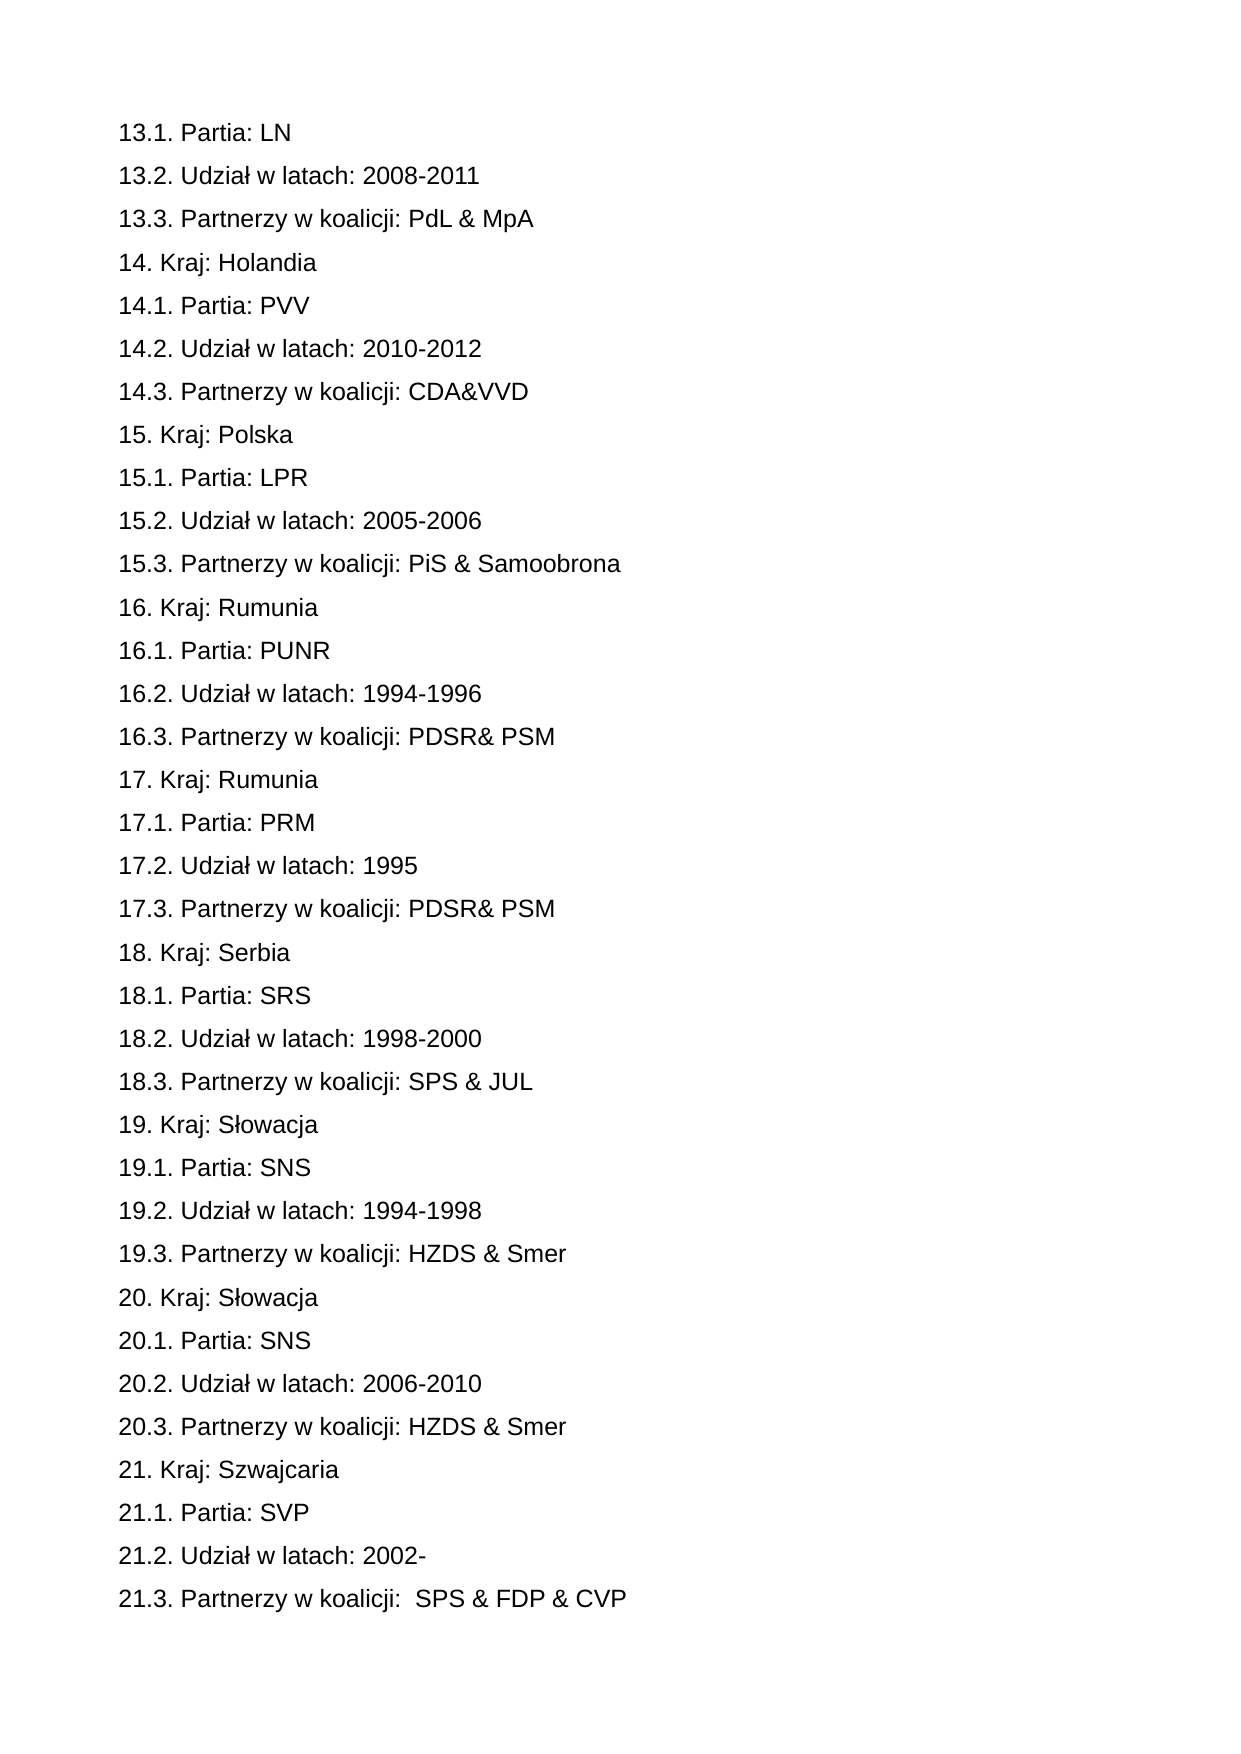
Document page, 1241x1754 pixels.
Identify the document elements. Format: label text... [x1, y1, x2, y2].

text 18.3. Partnerzy w koalicji: SPS & JUL [118, 1067, 1122, 1096]
text 13.2. Udział w latach: 2008-2011 [118, 161, 1122, 190]
text 21. Kraj: Szwajcaria [118, 1455, 1122, 1484]
text 21.1. Partia: SVP [118, 1498, 1122, 1527]
text 17.1. Partia: PRM [118, 808, 1122, 837]
text 15.3. Partnerzy w koalicji: PiS & Samoobrona [118, 549, 1122, 578]
text 20.3. Partnerzy w koalicji: HZDS & Smer [118, 1412, 1122, 1441]
text 19.2. Udział w latach: 1994-1998 [118, 1196, 1122, 1225]
text 15. Kraj: Polska [118, 420, 1122, 449]
text 16. Kraj: Rumunia [118, 592, 1122, 621]
text 17.3. Partnerzy w koalicji: PDSR& PSM [118, 894, 1122, 923]
text 20.1. Partia: SNS [118, 1326, 1122, 1354]
text 14.1. Partia: PVV [118, 291, 1122, 319]
text 15.1. Partia: LPR [118, 463, 1122, 492]
text 21.2. Udział w latach: 2002- [118, 1541, 1122, 1570]
text 19. Kraj: Słowacja [118, 1110, 1122, 1139]
text 16.2. Udział w latach: 1994-1996 [118, 679, 1122, 707]
text 21.3. Partnerzy w koalicji: SPS & FDP & CVP [118, 1584, 1122, 1613]
text 14. Kraj: Holandia [118, 247, 1122, 276]
text 19.3. Partnerzy w koalicji: HZDS & Smer [118, 1239, 1122, 1268]
text 18.2. Udział w latach: 1998-2000 [118, 1024, 1122, 1052]
text 13.1. Partia: LN [118, 118, 1122, 147]
text 17.2. Udział w latach: 1995 [118, 851, 1122, 880]
text 17. Kraj: Rumunia [118, 765, 1122, 794]
text 20.2. Udział w latach: 2006-2010 [118, 1369, 1122, 1397]
text 18.1. Partia: SRS [118, 981, 1122, 1009]
text 19.1. Partia: SNS [118, 1153, 1122, 1182]
text 16.1. Partia: PUNR [118, 636, 1122, 664]
text 14.3. Partnerzy w koalicji: CDA&VVD [118, 377, 1122, 406]
text 13.3. Partnerzy w koalicji: PdL & MpA [118, 204, 1122, 233]
text 18. Kraj: Serbia [118, 937, 1122, 966]
text 20. Kraj: Słowacja [118, 1282, 1122, 1311]
text 14.2. Udział w latach: 2010-2012 [118, 334, 1122, 362]
text 16.3. Partnerzy w koalicji: PDSR& PSM [118, 722, 1122, 751]
text 15.2. Udział w latach: 2005-2006 [118, 506, 1122, 535]
